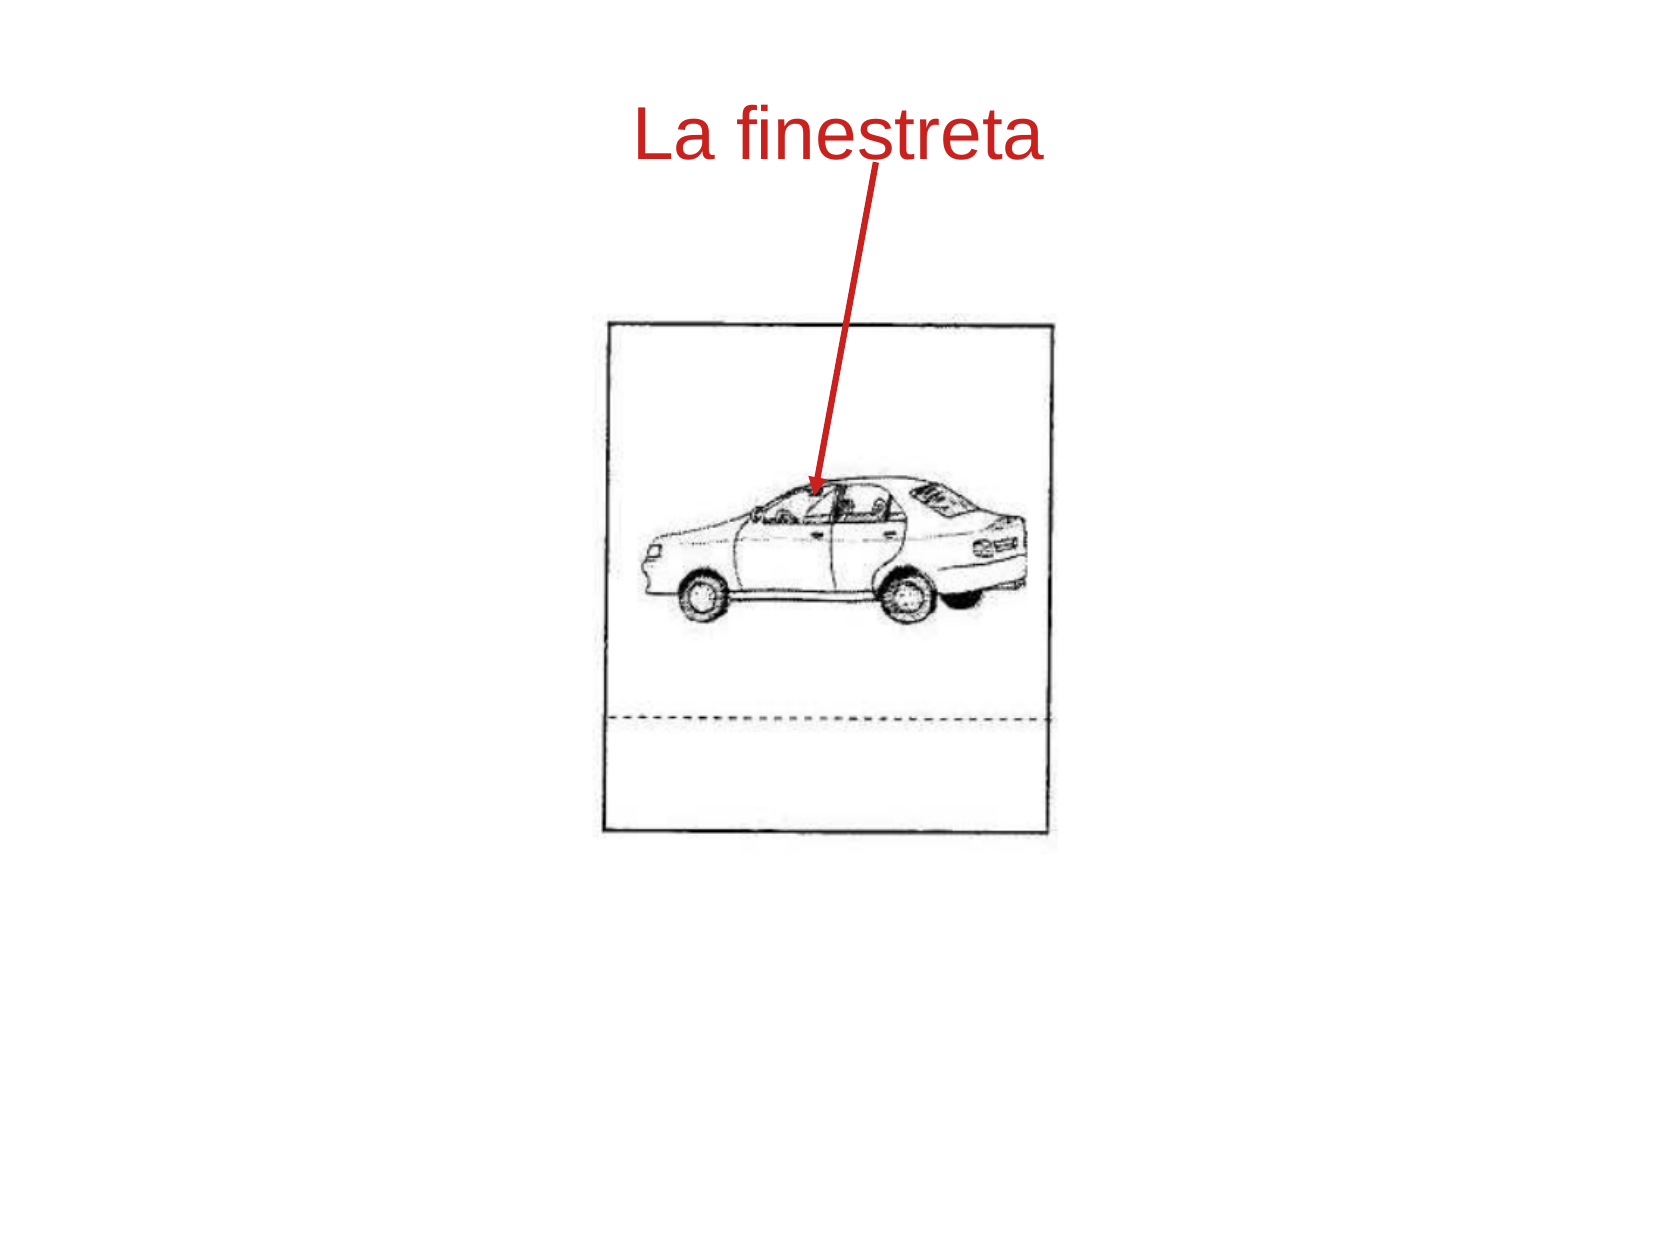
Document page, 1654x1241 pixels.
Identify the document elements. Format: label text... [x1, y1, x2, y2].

text_box La finestreta [389, 58, 1288, 201]
picture [581, 291, 1094, 873]
